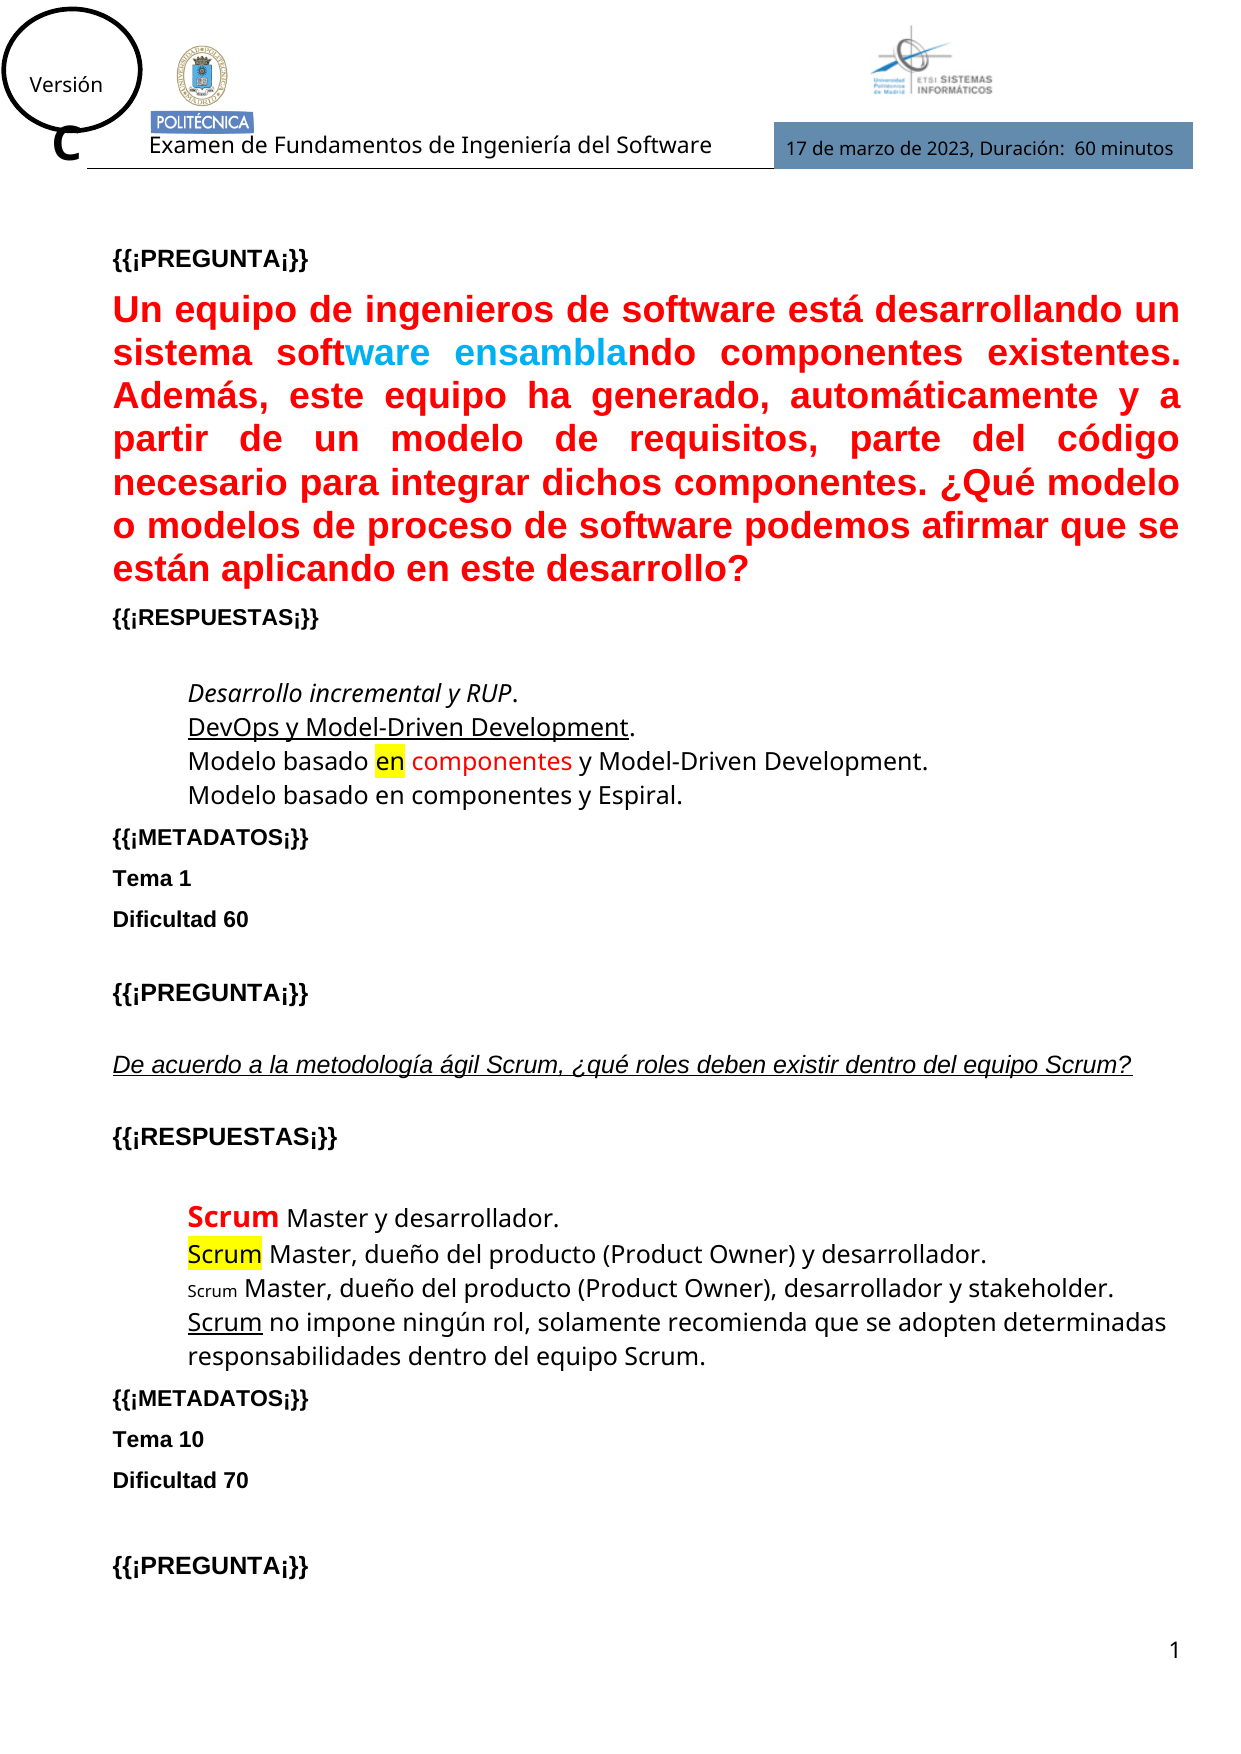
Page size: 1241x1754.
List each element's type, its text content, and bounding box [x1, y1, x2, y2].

text Scrum Master y desarrollador. [187, 1197, 1181, 1236]
text Dificultad 70 [112, 1467, 1181, 1493]
text {{¡RESPUESTAS¡}} [112, 604, 1181, 630]
text {{¡PREGUNTA¡}} [112, 978, 1181, 1007]
text {{¡PREGUNTA¡}} [112, 1551, 1181, 1580]
text Tema 1 [112, 865, 1181, 891]
text Un equipo de ingenieros de software está desarrollando un sistema software ensamblando componentes existentes. Además, este equipo ha generado, automáticamente y a partir de un modelo de requisitos, parte del código necesario para integrar dichos componentes. ¿Qué modelo o modelos de proceso de software podemos afirmar que se están aplicando en este desarrollo? [112, 287, 1181, 589]
text Modelo basado en componentes y Espiral. [187, 778, 1181, 812]
text {{¡RESPUESTAS¡}} [112, 1122, 1181, 1151]
text Modelo basado en componentes y Model-Driven Development. [187, 743, 1181, 778]
text {{¡PREGUNTA¡}} [112, 244, 1181, 273]
text {{¡METADATOS¡}} [112, 1385, 1181, 1411]
text Scrum Master, dueño del producto (Product Owner), desarrollador y stakeholder. [187, 1270, 1181, 1304]
text {{¡METADATOS¡}} [112, 824, 1181, 851]
text Dificultad 60 [112, 906, 1181, 932]
text De acuerdo a la metodología ágil Scrum, ¿qué roles deben existir dentro del equipo Scrum? [112, 1050, 1181, 1079]
text Tema 10 [112, 1426, 1181, 1452]
text DevOps y Model-Driven Development. [187, 709, 1181, 743]
text Desarrollo incremental y RUP. [187, 675, 1181, 709]
text Scrum no impone ningún rol, solamente recomienda que se adopten determinadas responsabilidades dentro del equipo Scrum. [187, 1304, 1181, 1372]
text Scrum Master, dueño del producto (Product Owner) y desarrollador. [187, 1236, 1181, 1270]
